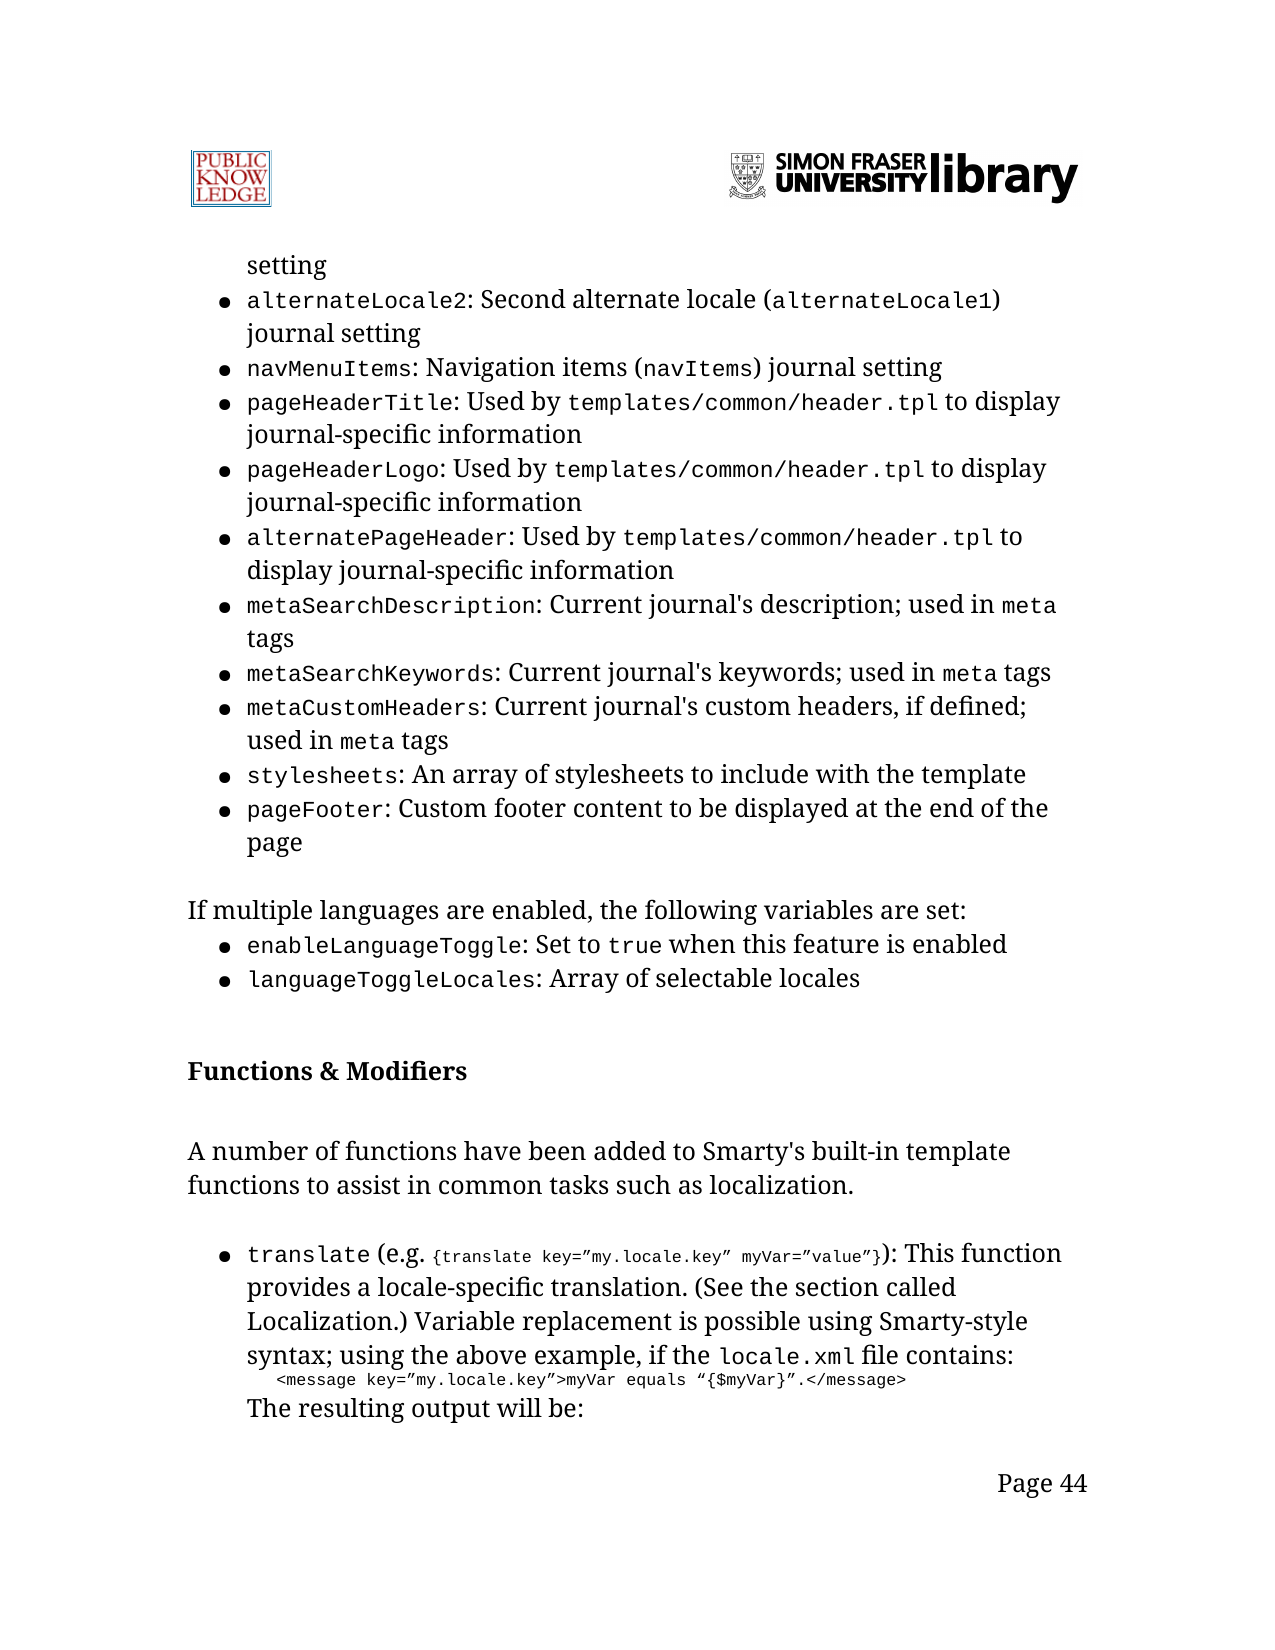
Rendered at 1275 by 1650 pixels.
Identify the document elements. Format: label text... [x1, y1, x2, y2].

list setting [217, 247, 1087, 281]
picture [723, 150, 1083, 207]
list metaSearchDescription: Current journal's description; used in meta tags [217, 587, 1087, 655]
list The resulting output will be: [217, 1391, 1087, 1424]
subtitle Functions & Modifiers [187, 1053, 1087, 1087]
text If multiple languages are enabled, the following variables are set: [187, 893, 1087, 927]
picture [193, 150, 272, 205]
list pageHeaderTitle: Used by templates/common/header.tpl to display journal-specific information [217, 383, 1087, 451]
text A number of functions have been added to Smarty's built-in template functions to assist in common tasks such as localization. [187, 1134, 1087, 1202]
list metaCustomHeaders: Current journal's custom headers, if defined; used in meta tags [217, 689, 1087, 757]
list pageFooter: Custom footer content to be displayed at the end of the page [217, 791, 1087, 859]
list alternateLocale2: Second alternate locale (alternateLocale1) journal setting [217, 281, 1087, 349]
list enableLanguageToggle: Set to true when this feature is enabled [217, 927, 1087, 961]
list alternatePageHeader: Used by templates/common/header.tpl to display journal-specific information [217, 519, 1087, 587]
list languageToggleLocales: Array of selectable locales [217, 961, 1087, 994]
list metaSearchKeywords: Current journal's keywords; used in meta tags [217, 655, 1087, 689]
list pageHeaderLogo: Used by templates/common/header.tpl to display journal-specific information [217, 451, 1087, 519]
list navMenuItems: Navigation items (navItems) journal setting [217, 349, 1087, 383]
list <message key=”my.locale.key”>myVar equals “{$myVar}”.</message> [247, 1372, 1087, 1391]
list translate (e.g. {translate key=”my.locale.key” myVar=”value”}): This function provides a locale-specific translation. (See the section called Localization.) Variable replacement is possible using Smarty-style syntax; using the above example, if the locale.xml file contains: [217, 1236, 1087, 1372]
list stylesheets: An array of stylesheets to include with the template [217, 757, 1087, 791]
